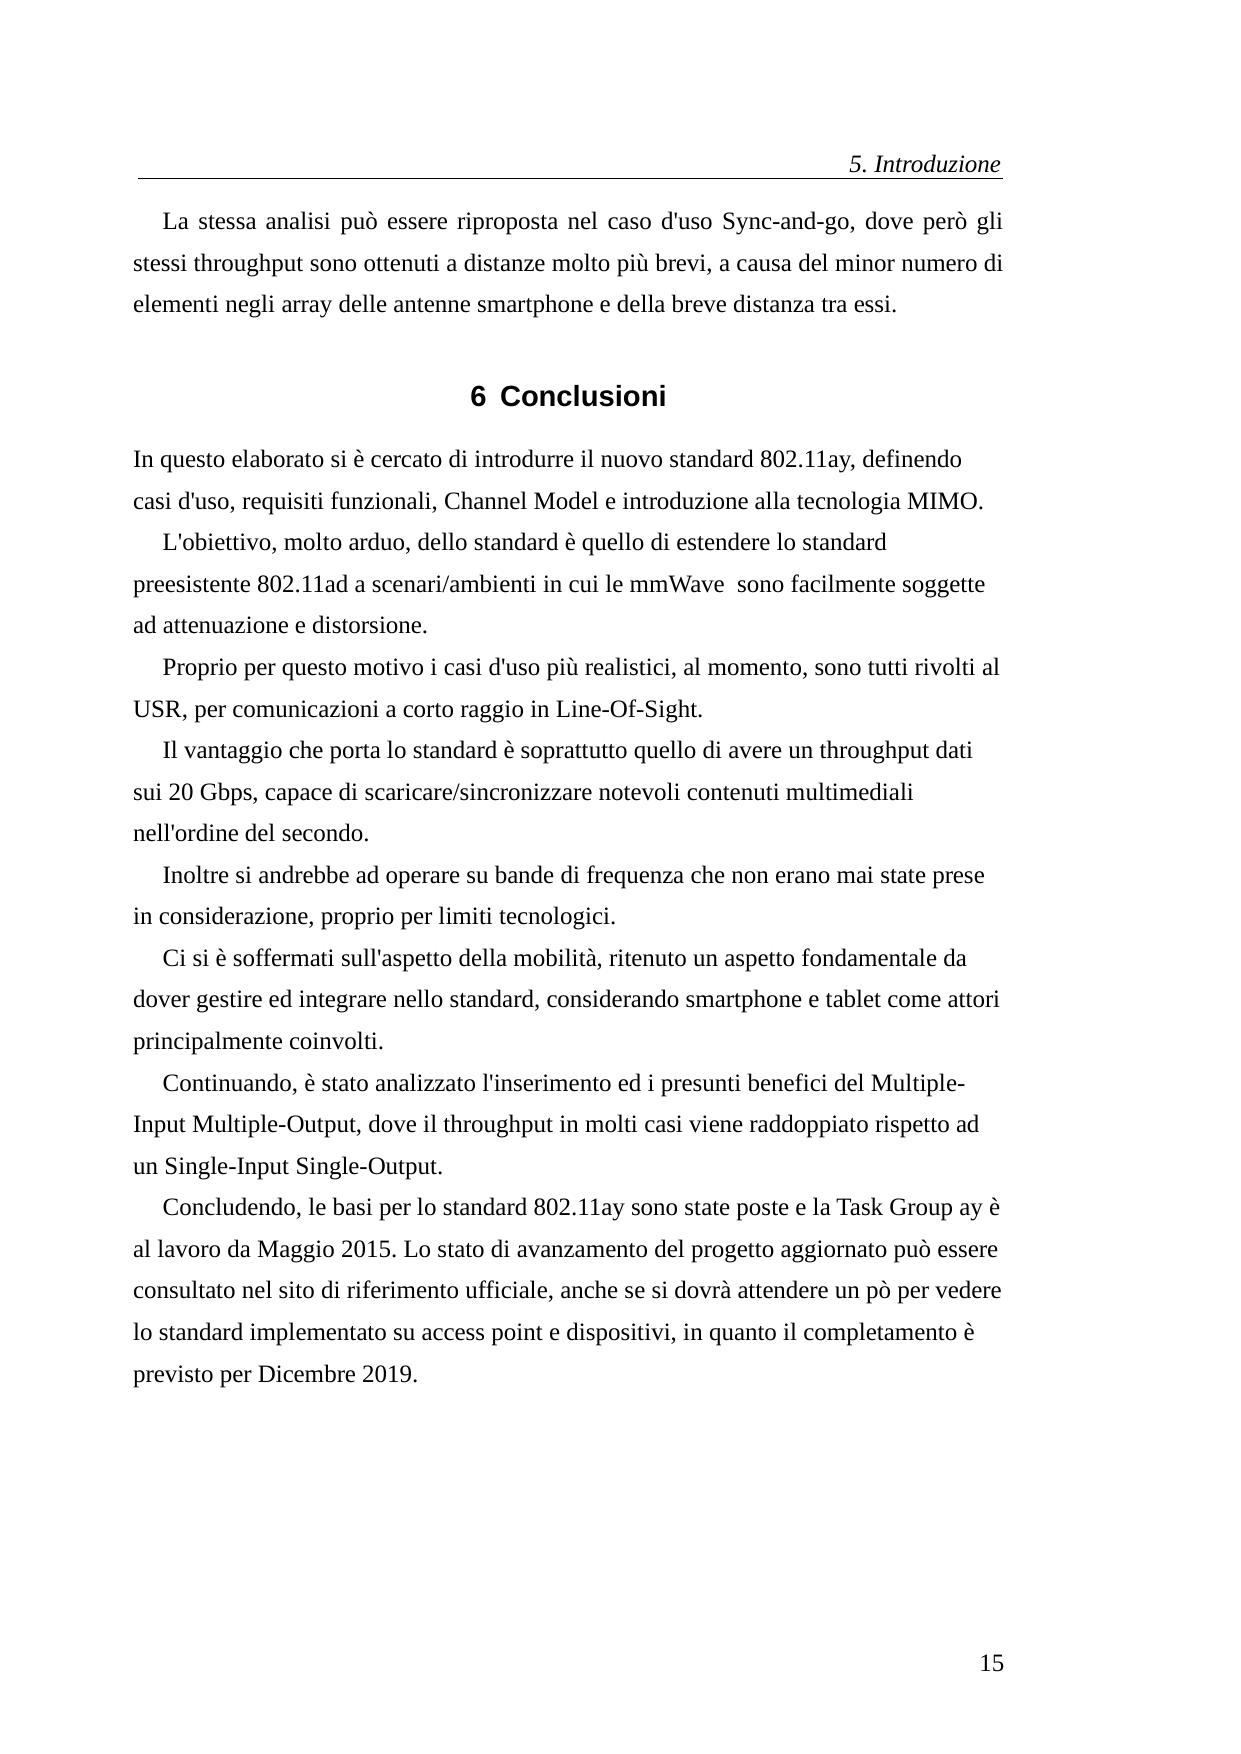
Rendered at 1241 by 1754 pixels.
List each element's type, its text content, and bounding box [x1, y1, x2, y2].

text L'obiettivo, molto arduo, dello standard è quello di estendere lo standard preesistente 802.11ad a scenari/ambienti in cui le mmWave sono facilmente soggette ad attenuazione e distorsione. [133, 528, 1004, 639]
subtitle Conclusioni [133, 380, 1004, 413]
text Proprio per questo motivo i casi d'uso più realistici, al momento, sono tutti rivolti al USR, per comunicazioni a corto raggio in Line-Of-Sight. [133, 653, 1004, 722]
text Il vantaggio che porta lo standard è soprattutto quello di avere un throughput dati sui 20 Gbps, capace di scaricare/sincronizzare notevoli contenuti multimediali nell'ordine del secondo. [133, 736, 1004, 847]
text Continuando, è stato analizzato l'inserimento ed i presunti benefici del Multiple-Input Multiple-Output, dove il throughput in molti casi viene raddoppiato rispetto ad un Single-Input Single-Output. [133, 1069, 1004, 1179]
text La stessa analisi può essere riproposta nel caso d'uso Sync-and-go, dove però gli stessi throughput sono ottenuti a distanze molto più brevi, a causa del minor numero di elementi negli array delle antenne smartphone e della breve distanza tra essi. [133, 207, 1004, 318]
text Concludendo, le basi per lo standard 802.11ay sono state poste e la Task Group ay è al lavoro da Maggio 2015. Lo stato di avanzamento del progetto aggiornato può essere consultato nel sito di riferimento ufficiale, anche se si dovrà attendere un pò per vedere lo standard implementato su access point e dispositivi, in quanto il completamento è previsto per Dicembre 2019. [133, 1193, 1004, 1387]
text Ci si è soffermati sull'aspetto della mobilità, ritenuto un aspetto fondamentale da dover gestire ed integrare nello standard, considerando smartphone e tablet come attori principalmente coinvolti. [133, 944, 1004, 1055]
text Inoltre si andrebbe ad operare su bande di frequenza che non erano mai state prese in considerazione, proprio per limiti tecnologici. [133, 861, 1004, 930]
text In questo elaborato si è cercato di introdurre il nuovo standard 802.11ay, definendo casi d'uso, requisiti funzionali, Channel Model e introduzione alla tecnologia MIMO. [133, 445, 1004, 514]
